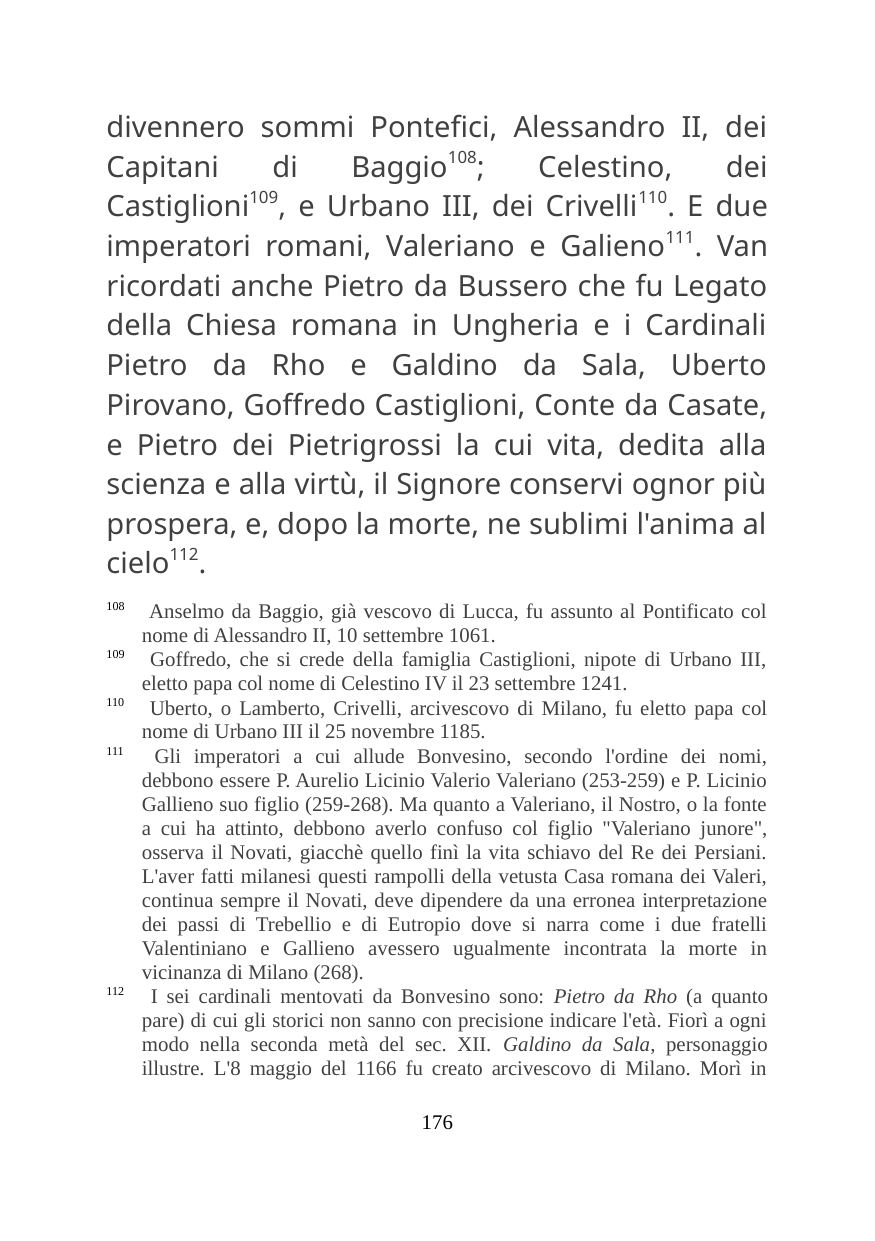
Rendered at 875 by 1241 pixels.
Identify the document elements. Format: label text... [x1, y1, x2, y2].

text divennero sommi Pontefici, Alessandro II, dei Capitani di Baggio; Celestino, dei Castiglioni, e Urbano III, dei Crivelli. E due imperatori romani, Valeriano e Galieno. Van ricordati anche Pietro da Bussero che fu Legato della Chiesa romana in Ungheria e i Cardinali Pietro da Rho e Galdino da Sala, Uberto Pirovano, Goffredo Castiglioni, Conte da Casate, e Pietro dei Pietrigrossi la cui vita, dedita alla scienza e alla virtù, il Signore conservi ognor più prospera, e, dopo la morte, ne sublimi l'anima al cielo. [106, 106, 768, 582]
text Goffredo, che si crede della famiglia Castiglioni, nipote di Urbano III, eletto papa col nome di Celestino IV il 23 settembre 1241. [106, 647, 768, 695]
text Anselmo da Baggio, già vescovo di Lucca, fu assunto al Pontificato col nome di Alessandro II, 10 settembre 1061. [106, 599, 768, 647]
text I sei cardinali mentovati da Bonvesino sono: Pietro da Rho (a quanto pare) di cui gli storici non sanno con precisione indicare l'età. Fiorì a ogni modo nella seconda metà del sec. XII. Galdino da Sala, personaggio illustre. L'8 maggio del 1166 fu creato arcivescovo di Milano. Morì in [106, 984, 768, 1080]
text Uberto, o Lamberto, Crivelli, arcivescovo di Milano, fu eletto papa col nome di Urbano III il 25 novembre 1185. [106, 695, 768, 743]
text Gli imperatori a cui allude Bonvesino, secondo l'ordine dei nomi, debbono essere P. Aurelio Licinio Valerio Valeriano (253-259) e P. Licinio Gallieno suo figlio (259-268). Ma quanto a Valeriano, il Nostro, o la fonte a cui ha attinto, debbono averlo confuso col figlio "Valeriano junore", osserva il Novati, giacchè quello finì la vita schiavo del Re dei Persiani. L'aver fatti milanesi questi rampolli della vetusta Casa romana dei Valeri, continua sempre il Novati, deve dipendere da una erronea interpretazione dei passi di Trebellio e di Eutropio dove si narra come i due fratelli Valentiniano e Gallieno avessero ugualmente incontrata la morte in vicinanza di Milano (268). [106, 743, 768, 984]
